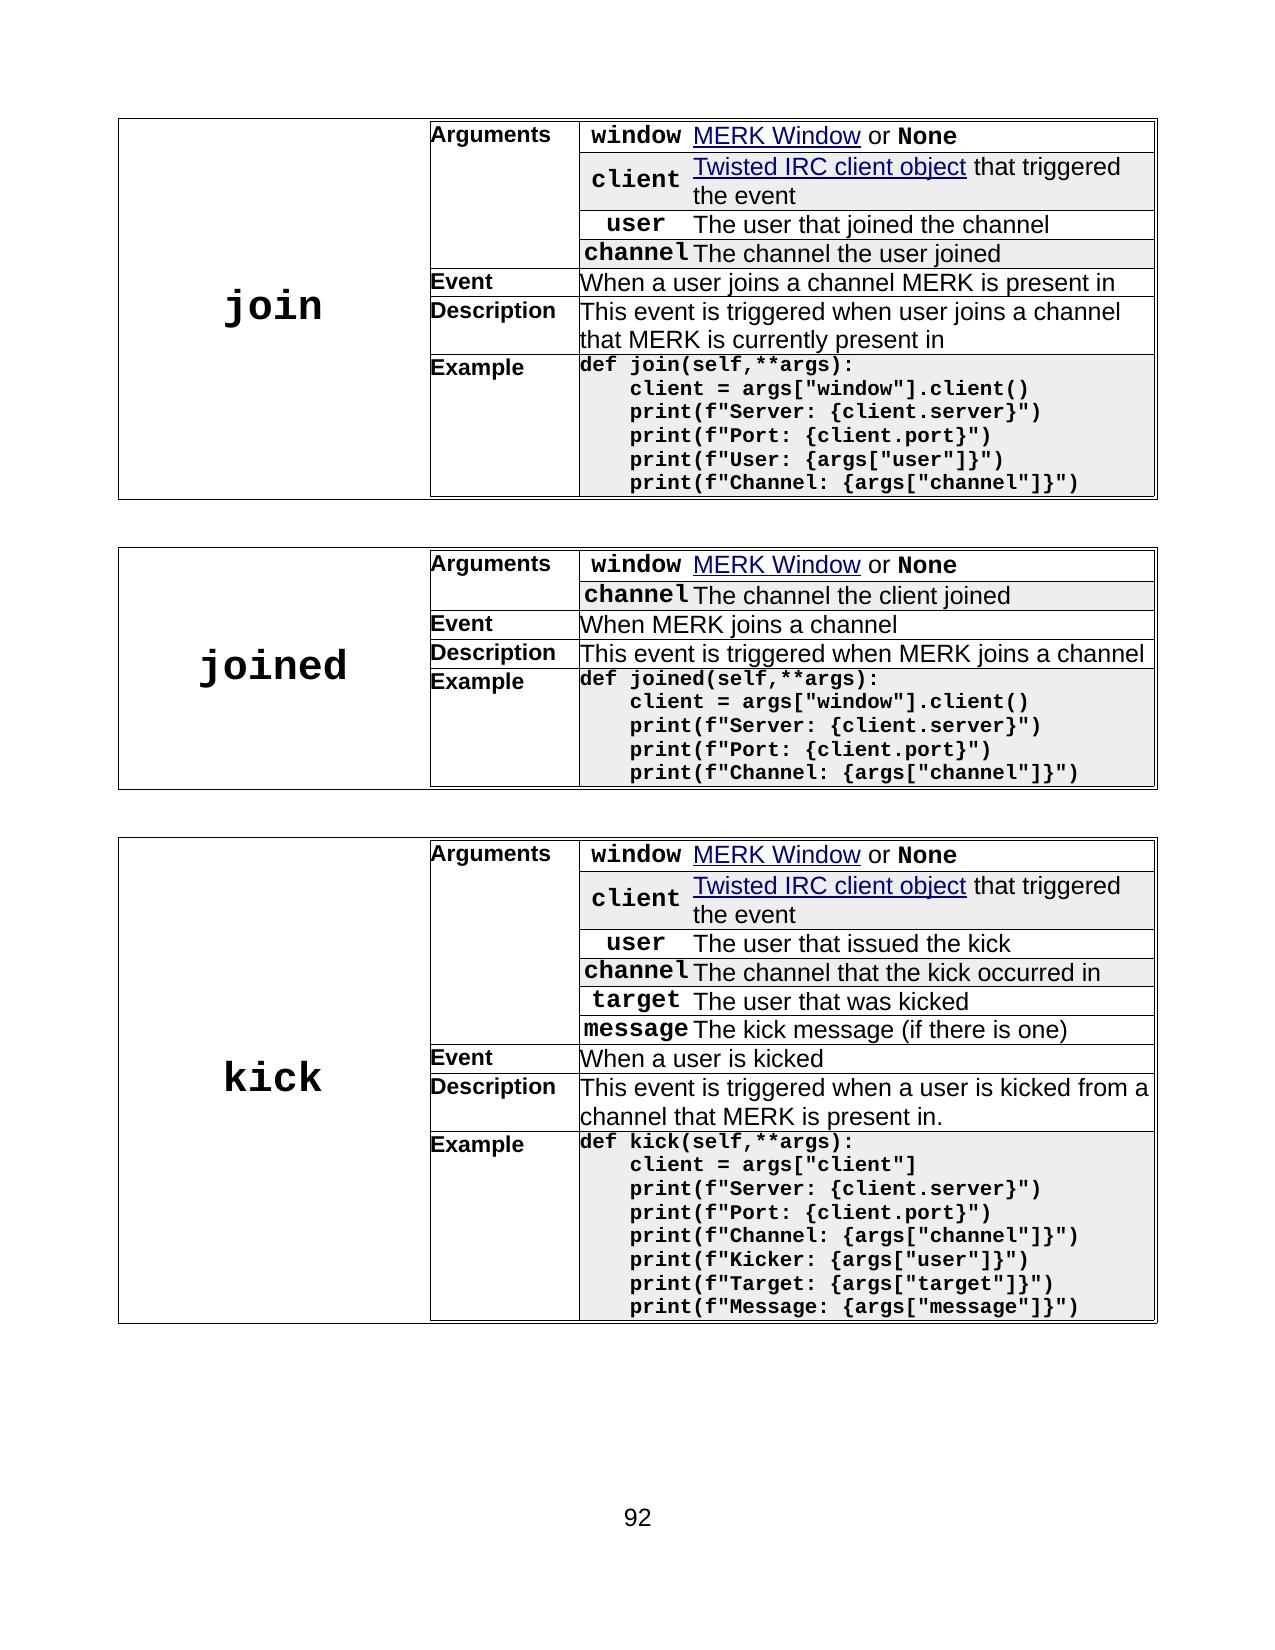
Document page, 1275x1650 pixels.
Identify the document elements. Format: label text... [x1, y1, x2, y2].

table_cell The channel the client joined [693, 582, 1154, 610]
table_cell The user that was kicked [693, 987, 1154, 1015]
table_cell The kick message (if there is one) [693, 1016, 1154, 1044]
table_header Arguments [431, 551, 579, 610]
table_cell Example [431, 355, 579, 496]
table_header join [119, 119, 427, 499]
table_header [427, 548, 1157, 789]
table_cell def joined(self,**args): client = args["window"].client() print(f"Server: {client.server}") print(f"Port: {client.port}") print(f"Channel: {args["channel"]}") [580, 669, 1154, 786]
table_cell The channel the user joined [693, 240, 1154, 268]
table_cell Description [431, 1074, 579, 1131]
table_header window [580, 841, 693, 871]
table_cell user [580, 930, 693, 958]
table_cell When a user joins a channel MERK is present in [580, 269, 1154, 296]
table_cell The user that issued the kick [693, 930, 1154, 958]
table_cell def kick(self,**args): client = args["client"] print(f"Server: {client.server}") print(f"Port: {client.port}") print(f"Channel: {args["channel"]}") print(f"Kicker: {args["user"]}") print(f"Target: {args["target"]}") print(f"Message: {args["message"]}") [580, 1132, 1154, 1320]
table_cell Twisted IRC client object that triggered the event [693, 153, 1154, 210]
table_cell Event [431, 611, 579, 639]
table_cell target [580, 987, 693, 1015]
table_cell message [580, 1016, 693, 1044]
table_cell This event is triggered when MERK joins a channel [580, 640, 1154, 668]
table_header Arguments [431, 841, 579, 1044]
table_cell This event is triggered when a user is kicked from a channel that MERK is present in. [580, 1074, 1154, 1131]
table_header MERK Window or None [693, 841, 1154, 871]
table_cell Event [431, 269, 579, 296]
table_cell channel [580, 240, 693, 268]
table_header Arguments [431, 122, 579, 268]
table_header [427, 119, 1157, 499]
table_cell Event [431, 1045, 579, 1073]
table_cell This event is triggered when user joins a channel that MERK is currently present in [580, 297, 1154, 354]
table_header [427, 838, 1157, 1323]
table_cell Example [431, 669, 579, 786]
table_cell Example [431, 1132, 579, 1320]
table_header window [580, 551, 693, 581]
table_cell channel [580, 582, 693, 610]
table_cell The user that joined the channel [693, 211, 1154, 239]
table_cell Description [431, 640, 579, 668]
table_cell When MERK joins a channel [580, 611, 1154, 639]
table_cell client [580, 872, 693, 929]
table_cell def join(self,**args): client = args["window"].client() print(f"Server: {client.server}") print(f"Port: {client.port}") print(f"User: {args["user"]}") print(f"Channel: {args["channel"]}") [580, 355, 1154, 496]
table_header window [580, 122, 693, 152]
table_cell When a user is kicked [580, 1045, 1154, 1073]
table_header MERK Window or None [693, 551, 1154, 581]
table_cell user [580, 211, 693, 239]
table_header MERK Window or None [693, 122, 1154, 152]
table_cell The channel that the kick occurred in [693, 959, 1154, 986]
table_cell channel [580, 959, 693, 986]
table_cell Twisted IRC client object that triggered the event [693, 872, 1154, 929]
table_cell Description [431, 297, 579, 354]
table_header joined [119, 548, 427, 789]
table_cell client [580, 153, 693, 210]
table_header kick [119, 838, 427, 1323]
